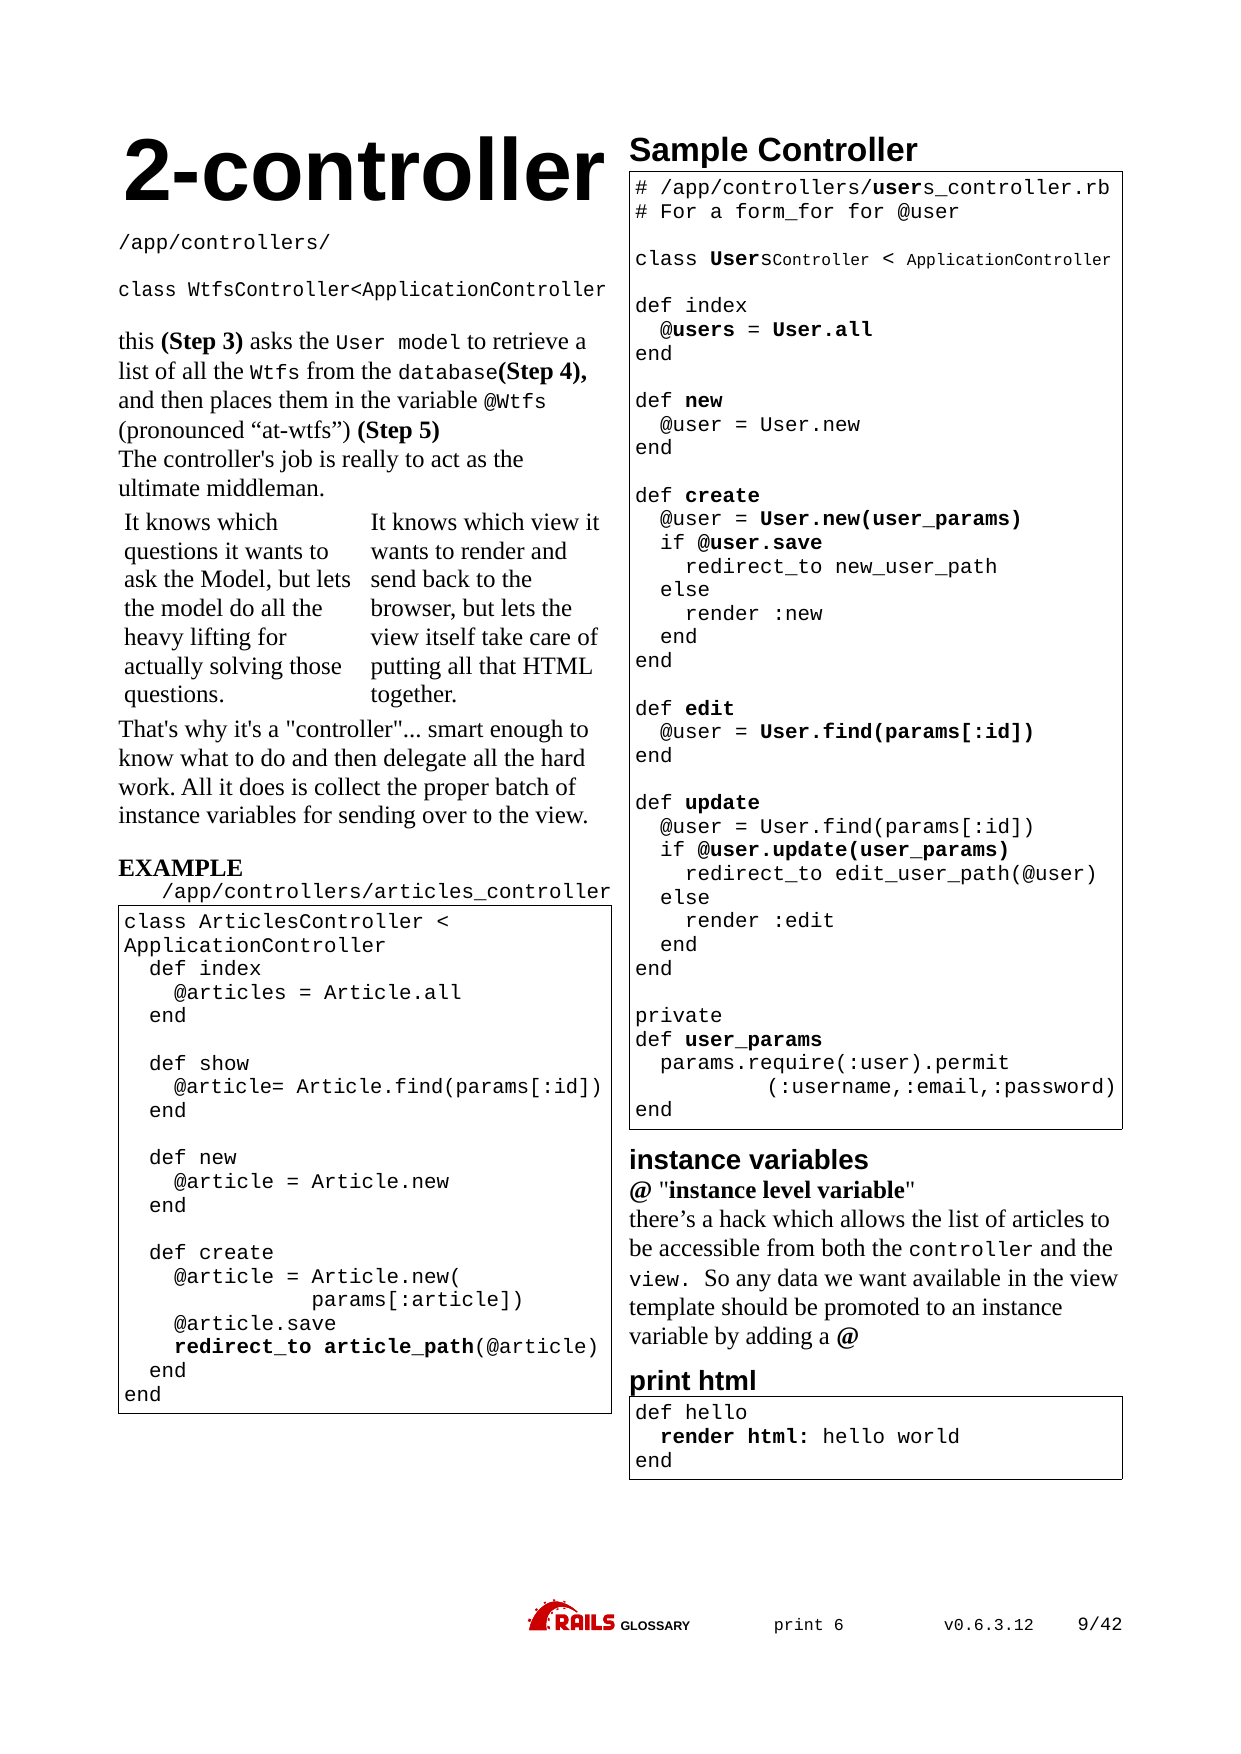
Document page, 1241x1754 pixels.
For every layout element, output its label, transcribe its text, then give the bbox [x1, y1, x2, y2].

table_header class ArticlesController < ApplicationController def index @articles = Article.all end def show @article= Article.find(params[:id]) end def new @article = Article.new end def create @article = Article.new( params[:article]) @article.save redirect_to article_path(@article) end end [119, 906, 611, 1413]
text The controller's job is really to act as the ultimate middleman. [118, 444, 611, 501]
subtitle instance variables [629, 1144, 1122, 1176]
table_header It knows which view it wants to render and send back to the browser, but lets the view itself take care of putting all that HTML together. [365, 501, 611, 714]
table_header def hello render html: hello world end [630, 1397, 1122, 1479]
subtitle Sample Controller [629, 130, 1122, 168]
subtitle print html [629, 1364, 1122, 1396]
subtitle 2-controller [118, 118, 611, 219]
table_header It knows which questions it wants to ask the Model, but lets the model do all the heavy lifting for actually solving those questions. [118, 501, 364, 714]
text @ "instance level variable" [629, 1176, 1122, 1204]
text this (Step 3) asks the User model to retrieve a list of all the Wtfs from the database(Step 4), and then places them in the variable @Wtfs (pronounced “at-wtfs”) (Step 5) [118, 326, 611, 444]
text /app/controllers/ [118, 232, 611, 255]
text class WtfsController<ApplicationController [118, 279, 611, 303]
text That's why it's a "controller"... smart enough to know what to do and then delegate all the hard work. All it does is collect the proper batch of instance variables for sending over to the view. [118, 714, 611, 829]
text there’s a hack which allows the list of articles to be accessible from both the controller and the view. So any data we want available in the view template should be promoted to an instance variable by adding a @ [629, 1204, 1122, 1350]
table_header # /app/controllers/users_controller.rb # For a form_for for @user class UsersController < ApplicationController def index @users = User.all end def new @user = User.new end def create @user = User.new(user_params) if @user.save redirect_to new_user_path else render :new end end def edit @user = User.find(params[:id]) end def update @user = User.find(params[:id]) if @user.update(user_params) redirect_to edit_user_path(@user) else render :edit end end private def user_params params.require(:user).permit (:username,:email,:password) end [630, 172, 1122, 1129]
text /app/controllers/articles_controller [118, 881, 611, 905]
text EXAMPLE [118, 853, 611, 881]
